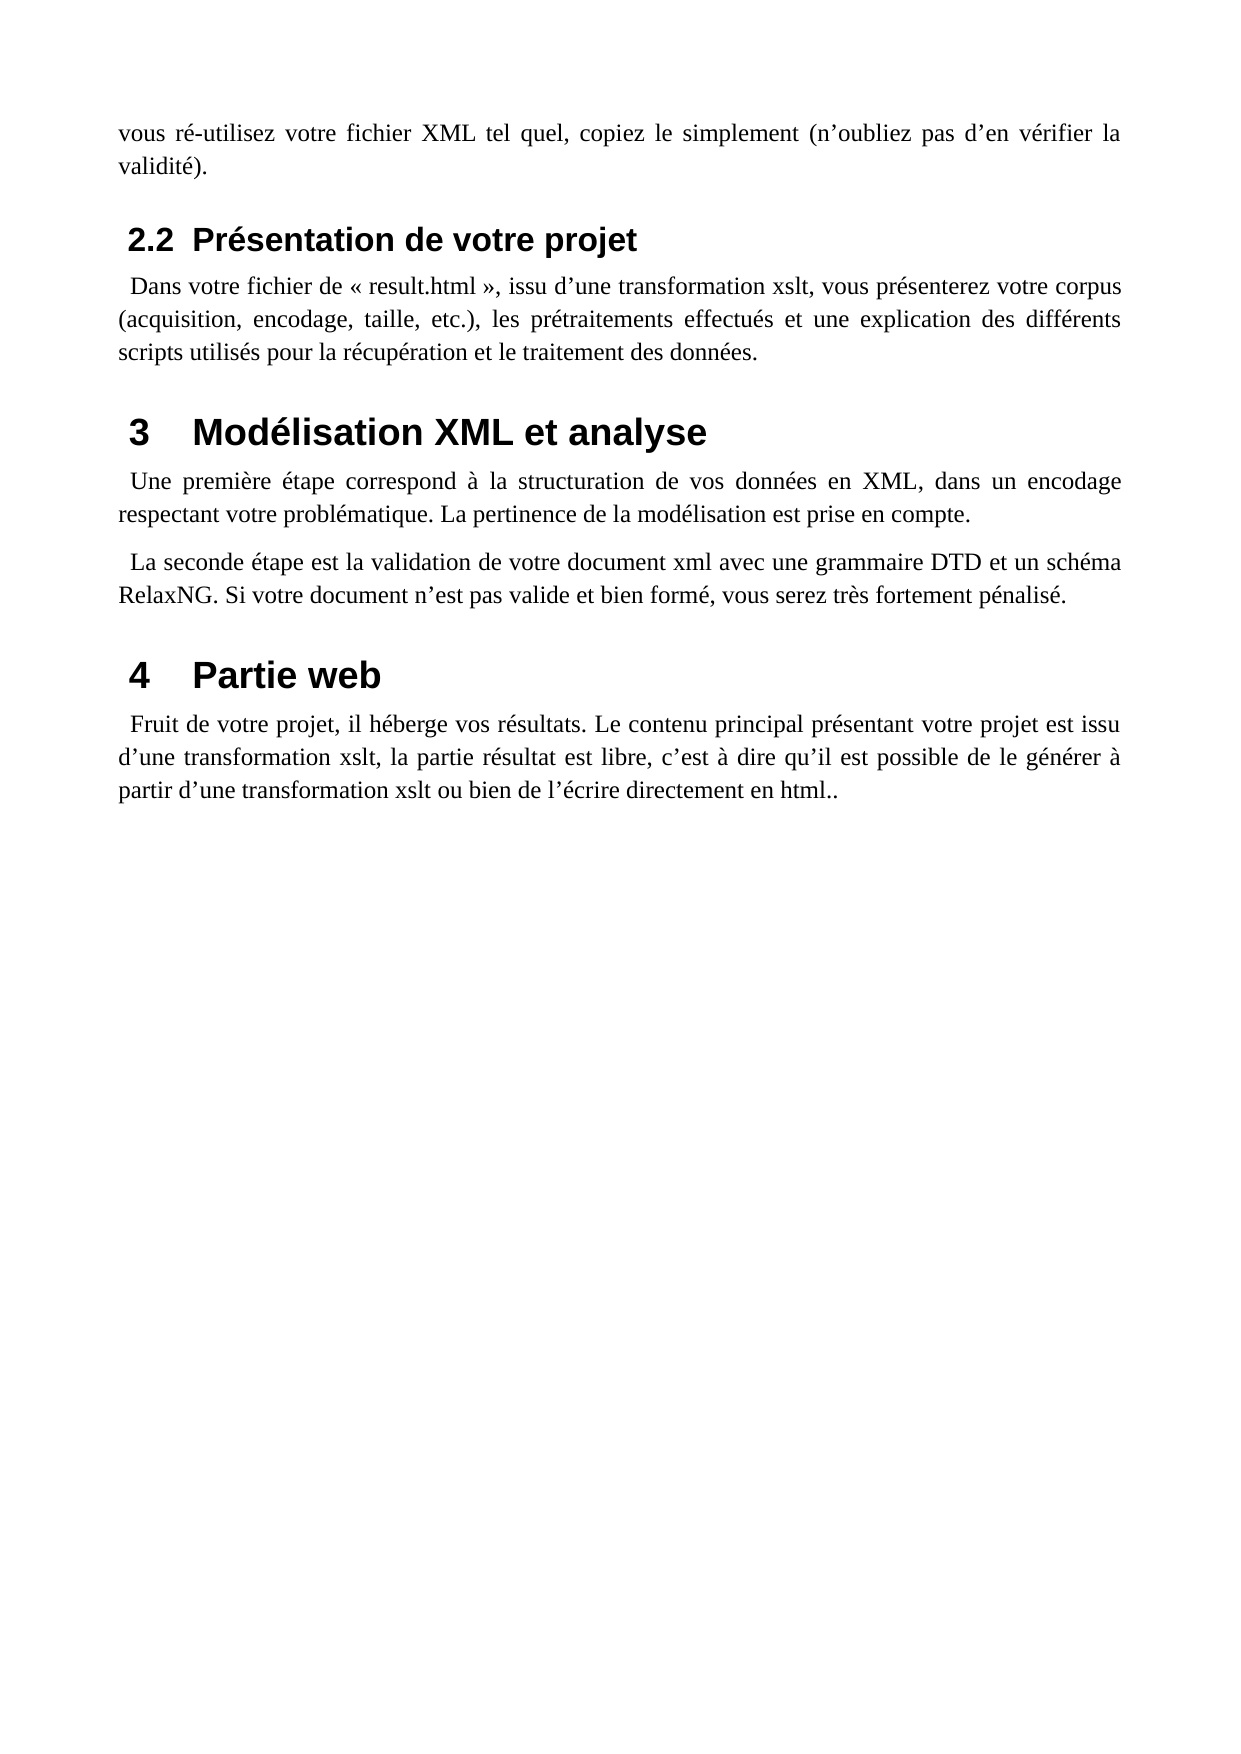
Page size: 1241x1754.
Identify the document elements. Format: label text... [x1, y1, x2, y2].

subtitle Partie web [118, 653, 1122, 696]
subtitle Présentation de votre projet [118, 220, 1122, 258]
subtitle Modélisation XML et analyse [118, 410, 1122, 453]
text vous ré-utilisez votre fichier XML tel quel, copiez le simplement (n’oubliez pas d’en vérifier la validité). [118, 118, 1122, 180]
text Dans votre fichier de « result.html », issu d’une transformation xslt, vous présenterez votre corpus (acquisition, encodage, taille, etc.), les prétraitements effectués et une explication des différents scripts utilisés pour la récupération et le traitement des données. [118, 271, 1122, 366]
text La seconde étape est la validation de votre document xml avec une grammaire DTD et un schéma RelaxNG. Si votre document n’est pas valide et bien formé, vous serez très fortement pénalisé. [118, 547, 1122, 608]
text Une première étape correspond à la structuration de vos données en XML, dans un encodage respectant votre problématique. La pertinence de la modélisation est prise en compte. [118, 466, 1122, 528]
text Fruit de votre projet, il héberge vos résultats. Le contenu principal présentant votre projet est issu d’une transformation xslt, la partie résultat est libre, c’est à dire qu’il est possible de le générer à partir d’une transformation xslt ou bien de l’écrire directement en html.. [118, 709, 1122, 803]
